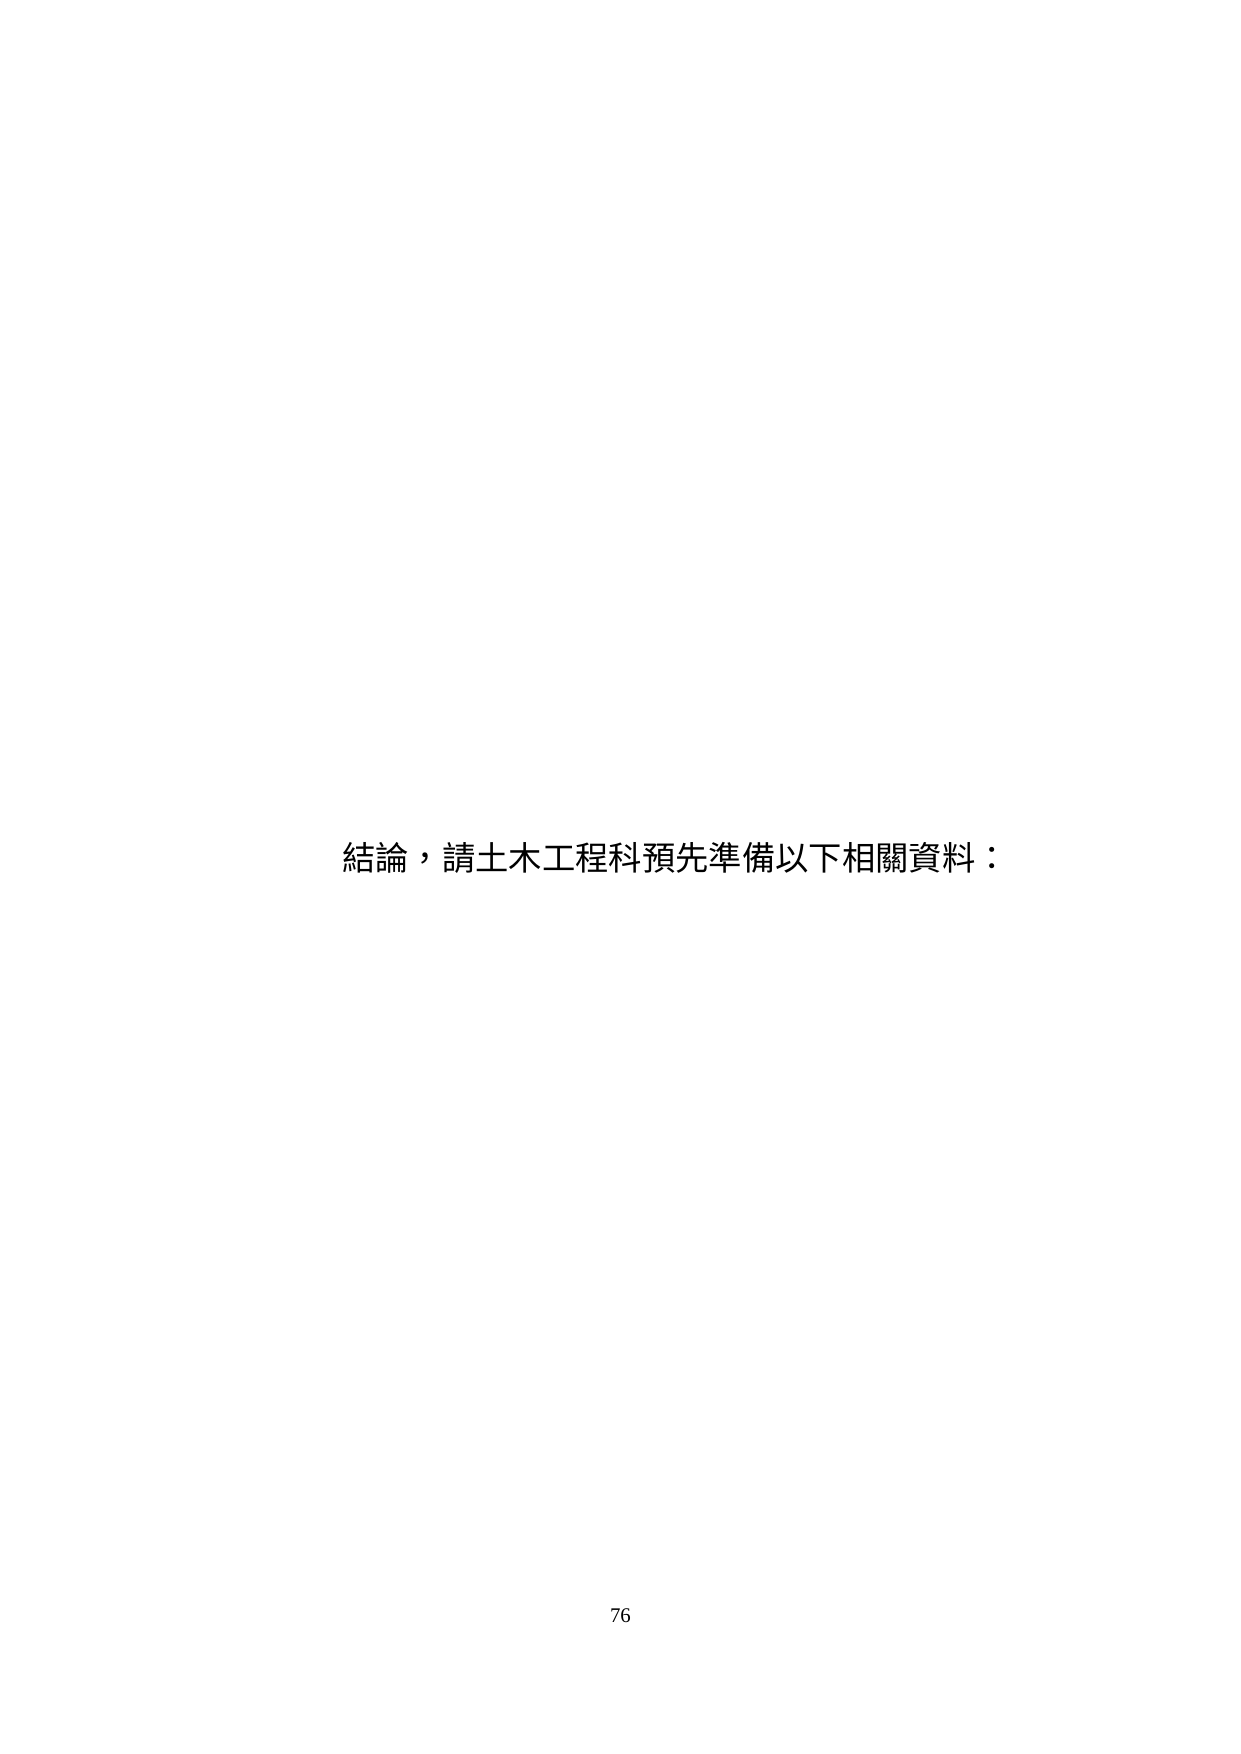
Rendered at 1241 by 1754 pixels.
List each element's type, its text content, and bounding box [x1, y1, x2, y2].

list 結論，請土木工程科預先準備以下相關資料： [267, 814, 1053, 877]
